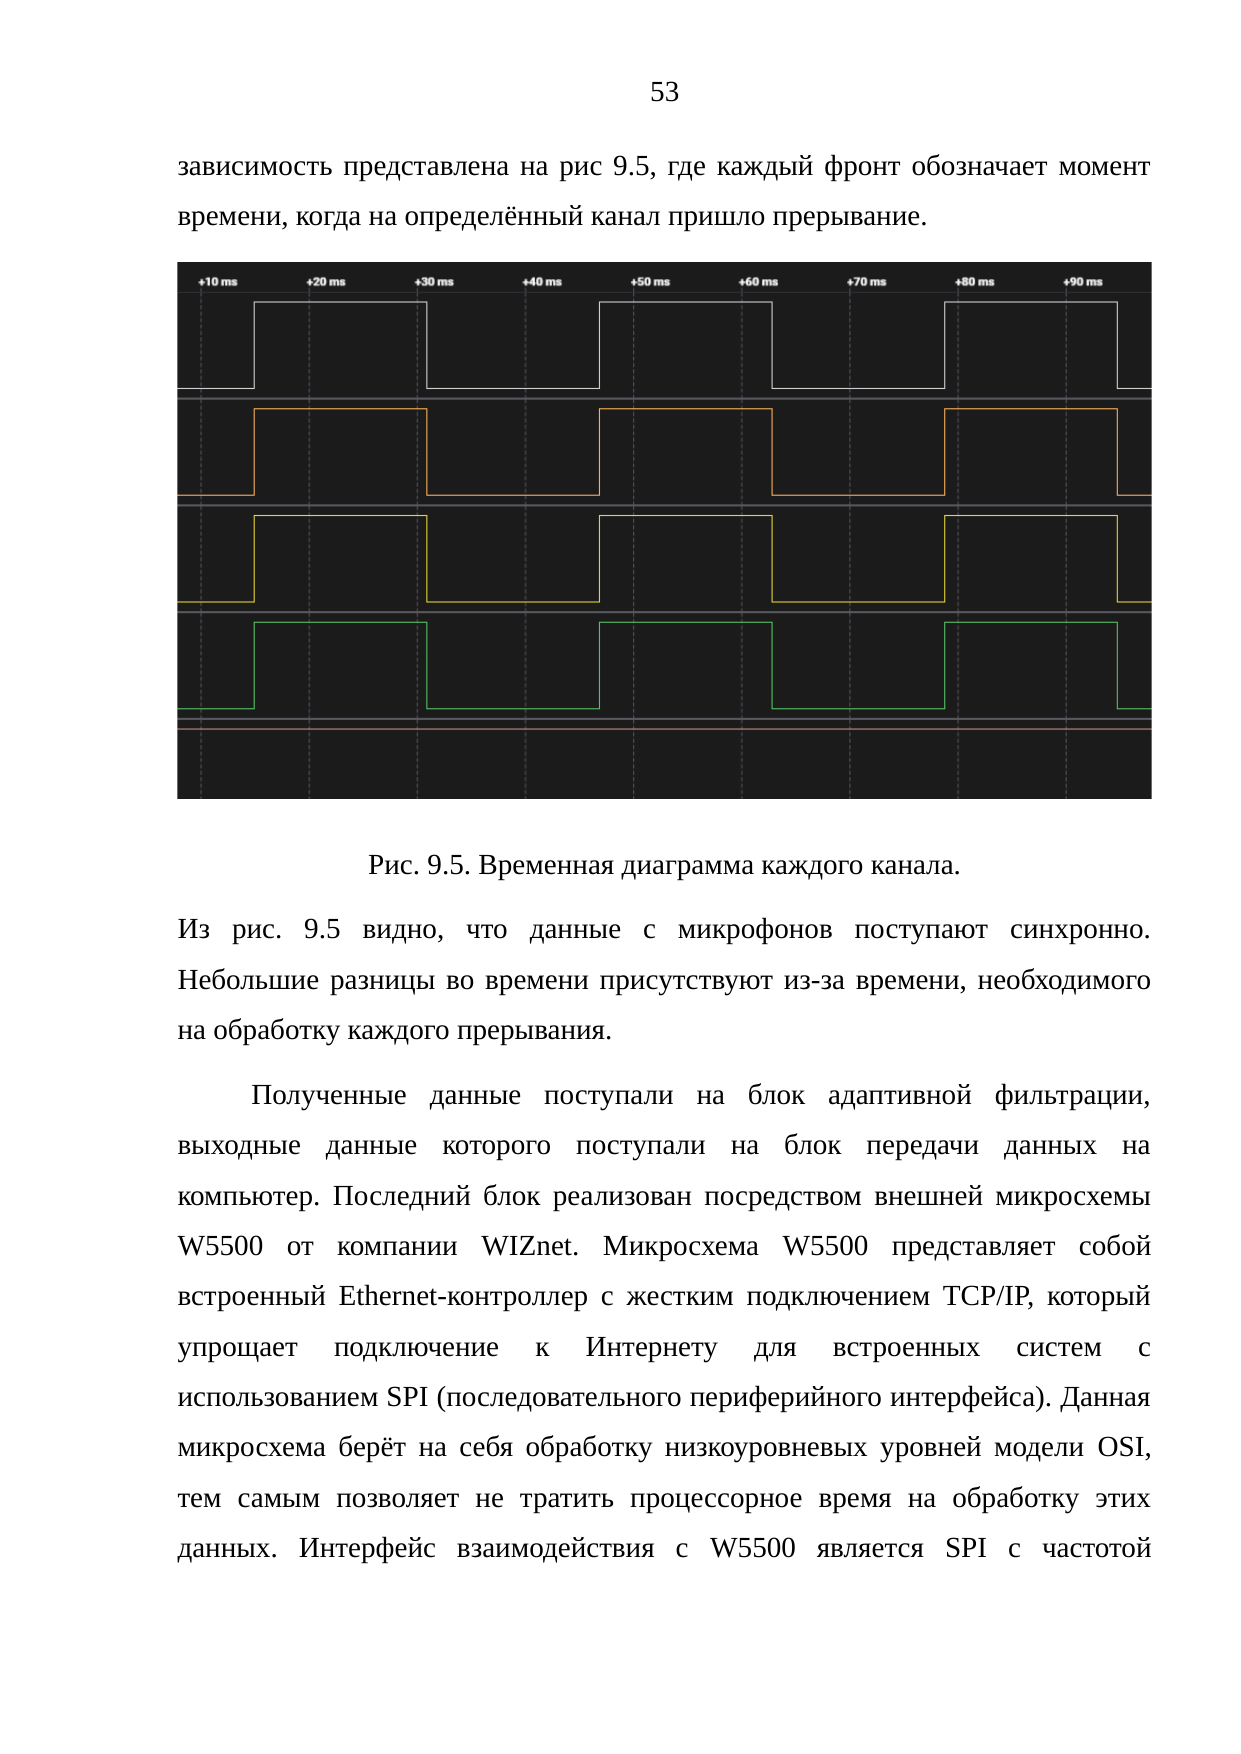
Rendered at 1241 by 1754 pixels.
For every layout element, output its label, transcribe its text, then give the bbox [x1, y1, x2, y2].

text зависимость представлена на рис 9.5, где каждый фронт обозначает момент времени, когда на определённый канал пришло прерывание. [177, 148, 1152, 232]
picture [177, 262, 1152, 799]
text Полученные данные поступали на блок адаптивной фильтрации, выходные данные которого поступали на блок передачи данных на компьютер. Последний блок реализован посредством внешней микросхемы W5500 от компании WIZnet. Микросхема W5500 представляет собой встроенный Ethernet-контроллер с жестким подключением TCP/IP, который упрощает подключение к Интернету для встроенных систем с использованием SPI (последовательного периферийного интерфейса). Данная микросхема берёт на себя обработку низкоуровневых уровней модели OSI, тем самым позволяет не тратить процессорное время на обработку этих данных. Интерфейс взаимодействия с W5500 является SPI с частотой [177, 1077, 1152, 1563]
text Рис. 9.5. Временная диаграмма каждого канала. [177, 799, 1152, 880]
text Из рис. 9.5 видно, что данные с микрофонов поступают синхронно. Небольшие разницы во времени присутствуют из-за времени, необходимого на обработку каждого прерывания. [177, 912, 1152, 1046]
